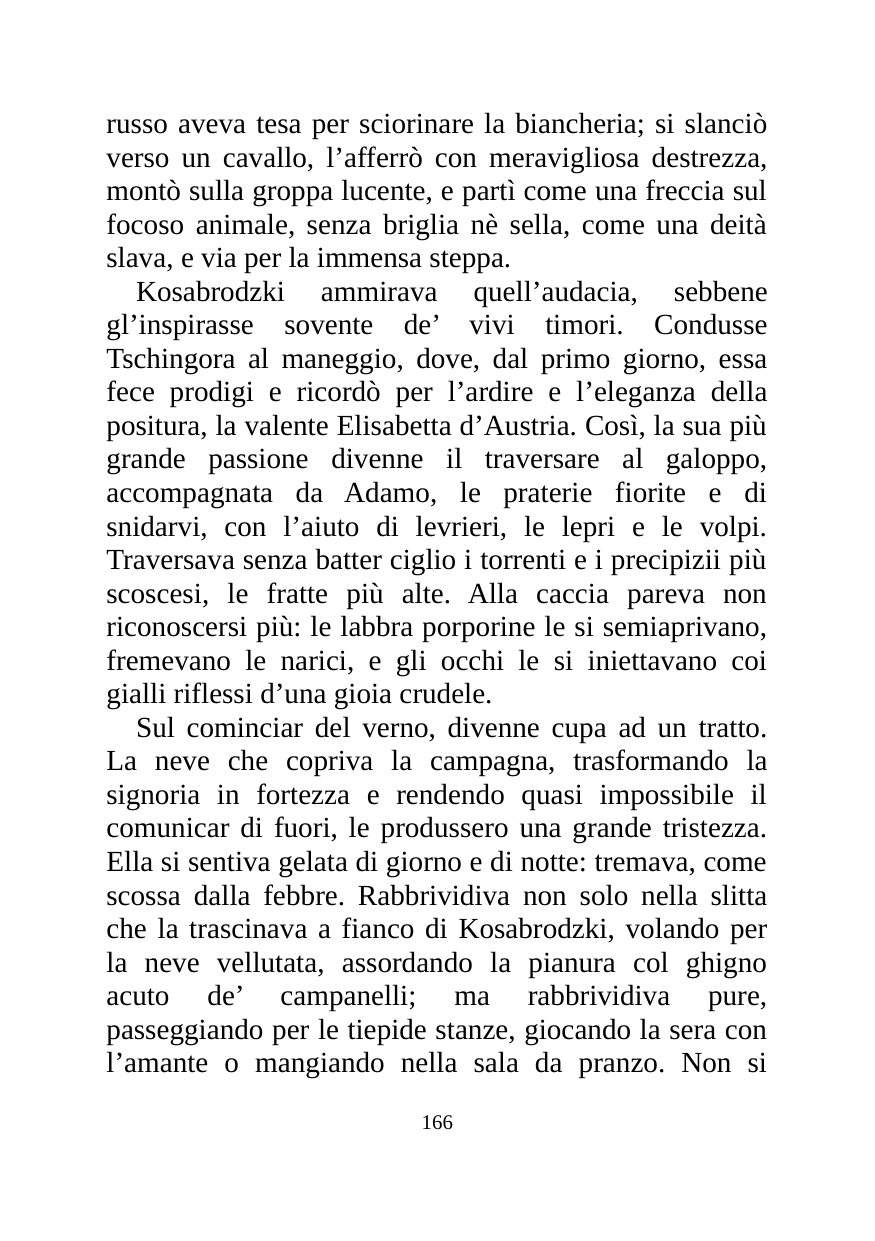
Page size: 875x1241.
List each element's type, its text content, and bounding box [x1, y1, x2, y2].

text russo aveva tesa per sciorinare la biancheria; si slanciò verso un cavallo, l’afferrò con meravigliosa destrezza, montò sulla groppa lucente, e partì come una freccia sul focoso animale, senza briglia nè sella, come una deità slava, e via per la immensa steppa. [106, 106, 768, 274]
text Sul cominciar del verno, divenne cupa ad un tratto. La neve che copriva la campagna, trasformando la signoria in fortezza e rendendo quasi impossibile il comunicar di fuori, le produssero una grande tristezza. Ella si sentiva gelata di giorno e di notte: tremava, come scossa dalla febbre. Rabbrividiva non solo nella slitta che la trascinava a fianco di Kosabrodzki, volando per la neve vellutata, assordando la pianura col ghigno acuto de’ campanelli; ma rabbrividiva pure, passeggiando per le tiepide stanze, giocando la sera con l’amante o mangiando nella sala da pranzo. Non si [106, 710, 768, 1079]
text Kosabrodzki ammirava quell’audacia, sebbene gl’inspirasse sovente de’ vivi timori. Condusse Tschingora al maneggio, dove, dal primo giorno, essa fece prodigi e ricordò per l’ardire e l’eleganza della positura, la valente Elisabetta d’Austria. Così, la sua più grande passione divenne il traversare al galoppo, accompagnata da Adamo, le praterie fiorite e di snidarvi, con l’aiuto di levrieri, le lepri e le volpi. Traversava senza batter ciglio i torrenti e i precipizii più scoscesi, le fratte più alte. Alla caccia pareva non riconoscersi più: le labbra porporine le si semiaprivano, fremevano le narici, e gli occhi le si iniettavano coi gialli riflessi d’una gioia crudele. [106, 274, 768, 710]
